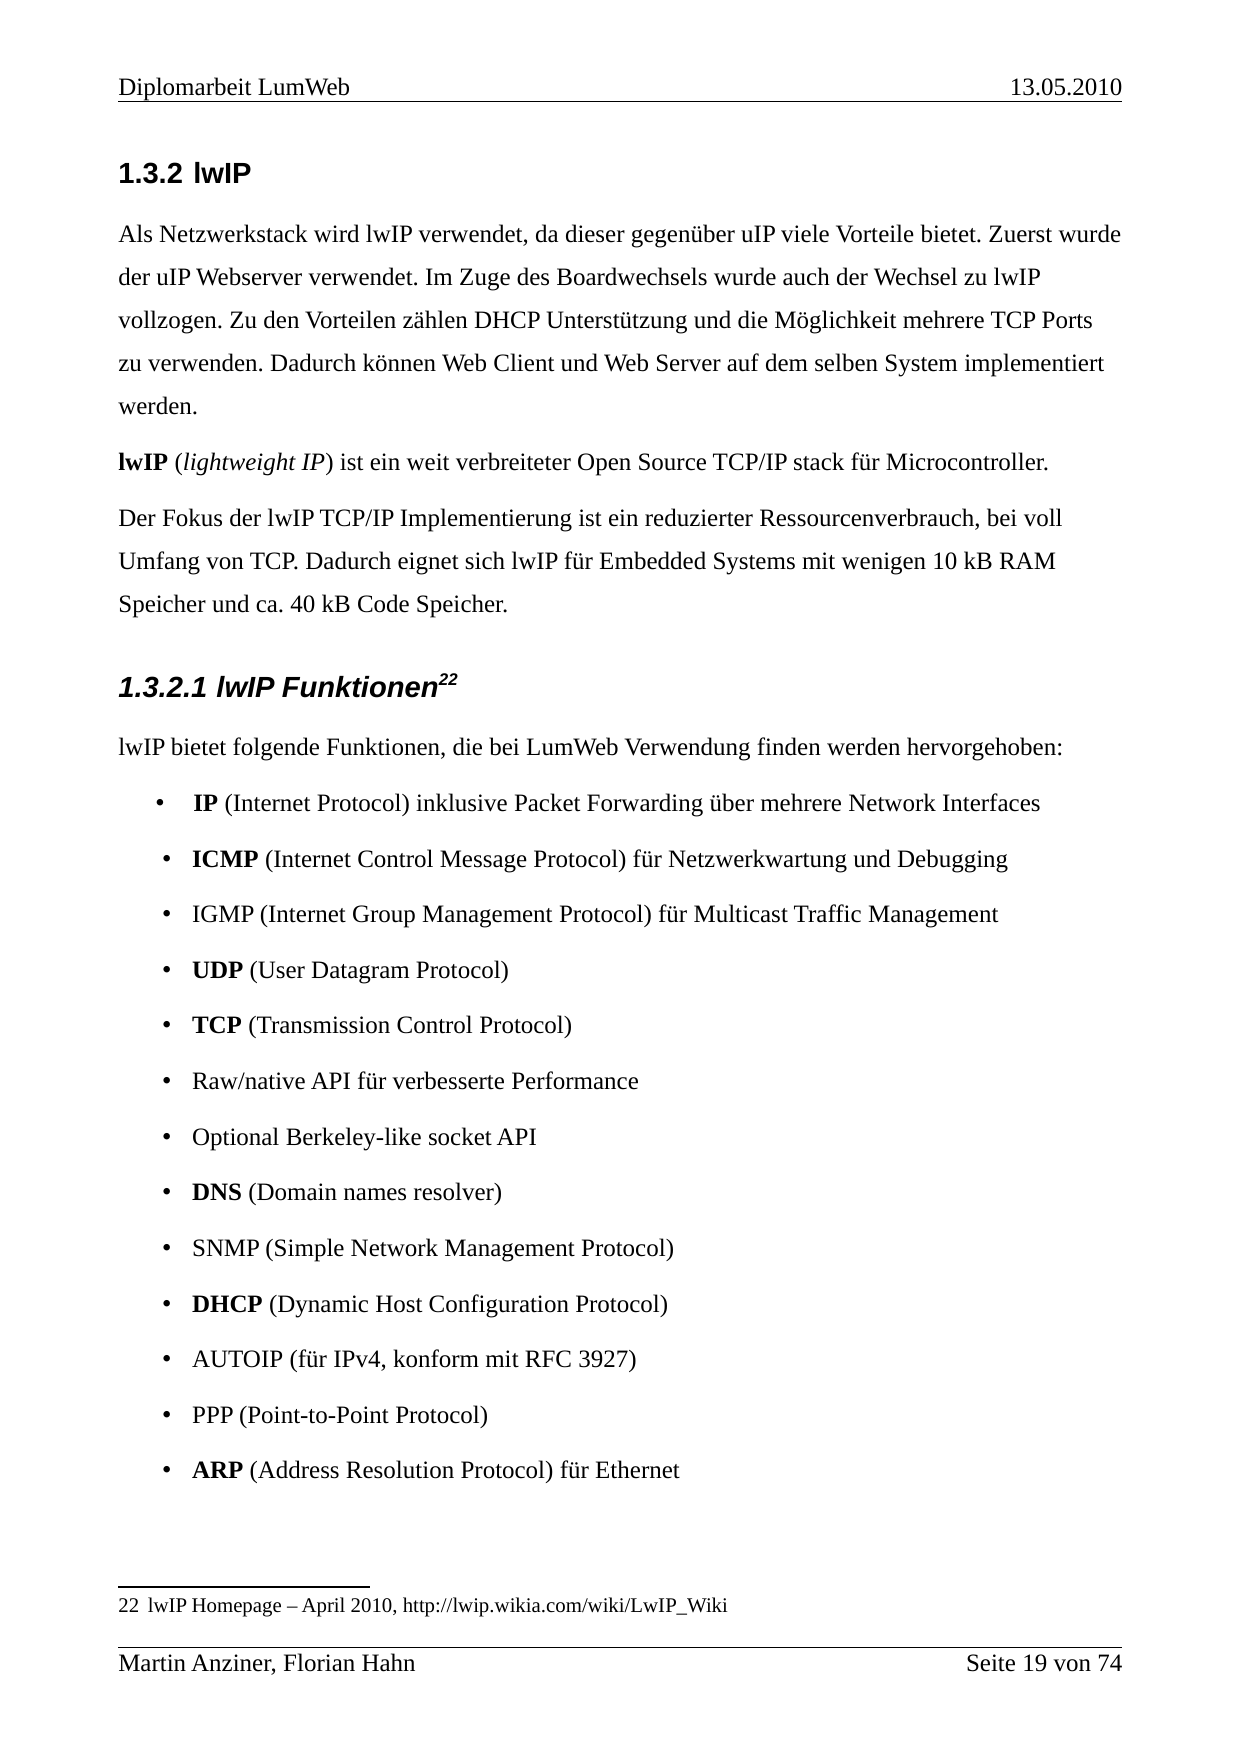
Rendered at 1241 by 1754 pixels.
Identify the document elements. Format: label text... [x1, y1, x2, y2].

subtitle lwIP Funktionen [118, 669, 1122, 703]
subtitle lwIP [118, 156, 1122, 190]
text lwIP bietet folgende Funktionen, die bei LumWeb Verwendung finden werden hervorgehoben: [118, 732, 1122, 761]
list AUTOIP (für IPv4, konform mit RFC 3927) [162, 1344, 1122, 1373]
list Optional Berkeley-like socket API [162, 1122, 1122, 1151]
list TCP (Transmission Control Protocol) [162, 1011, 1122, 1039]
list DHCP (Dynamic Host Configuration Protocol) [162, 1289, 1122, 1317]
list Raw/native API für verbesserte Performance [162, 1066, 1122, 1095]
list UDP (User Datagram Protocol) [162, 955, 1122, 984]
list ARP (Address Resolution Protocol) für Ethernet [162, 1456, 1122, 1484]
list DNS (Domain names resolver) [162, 1177, 1122, 1206]
text Der Fokus der lwIP TCP/IP Implementierung ist ein reduzierter Ressourcenverbrauch, bei voll Umfang von TCP. Dadurch eignet sich lwIP für Embedded Systems mit wenigen 10 kB RAM Speicher und ca. 40 kB Code Speicher. [118, 503, 1122, 618]
list ICMP (Internet Control Message Protocol) für Netzwerkwartung und Debugging [162, 844, 1122, 872]
list SNMP (Simple Network Management Protocol) [162, 1233, 1122, 1262]
list PPP (Point-to-Point Protocol) [162, 1400, 1122, 1429]
text Als Netzwerkstack wird lwIP verwendet, da dieser gegenüber uIP viele Vorteile bietet. Zuerst wurde der uIP Webserver verwendet. Im Zuge des Boardwechsels wurde auch der Wechsel zu lwIP vollzogen. Zu den Vorteilen zählen DHCP Unterstützung und die Möglichkeit mehrere TCP Ports zu verwenden. Dadurch können Web Client und Web Server auf dem selben System implementiert werden. [118, 219, 1122, 420]
text lwIP (lightweight IP) ist ein weit verbreiteter Open Source TCP/IP stack für Microcontroller. [118, 447, 1122, 476]
list IGMP (Internet Group Management Protocol) für Multicast Traffic Management [162, 899, 1122, 928]
list IP (Internet Protocol) inklusive Packet Forwarding über mehrere Network Interfaces [156, 788, 1122, 817]
text lwIP Homepage – April 2010, http://lwip.wikia.com/wiki/LwIP_Wiki [118, 1593, 1122, 1617]
